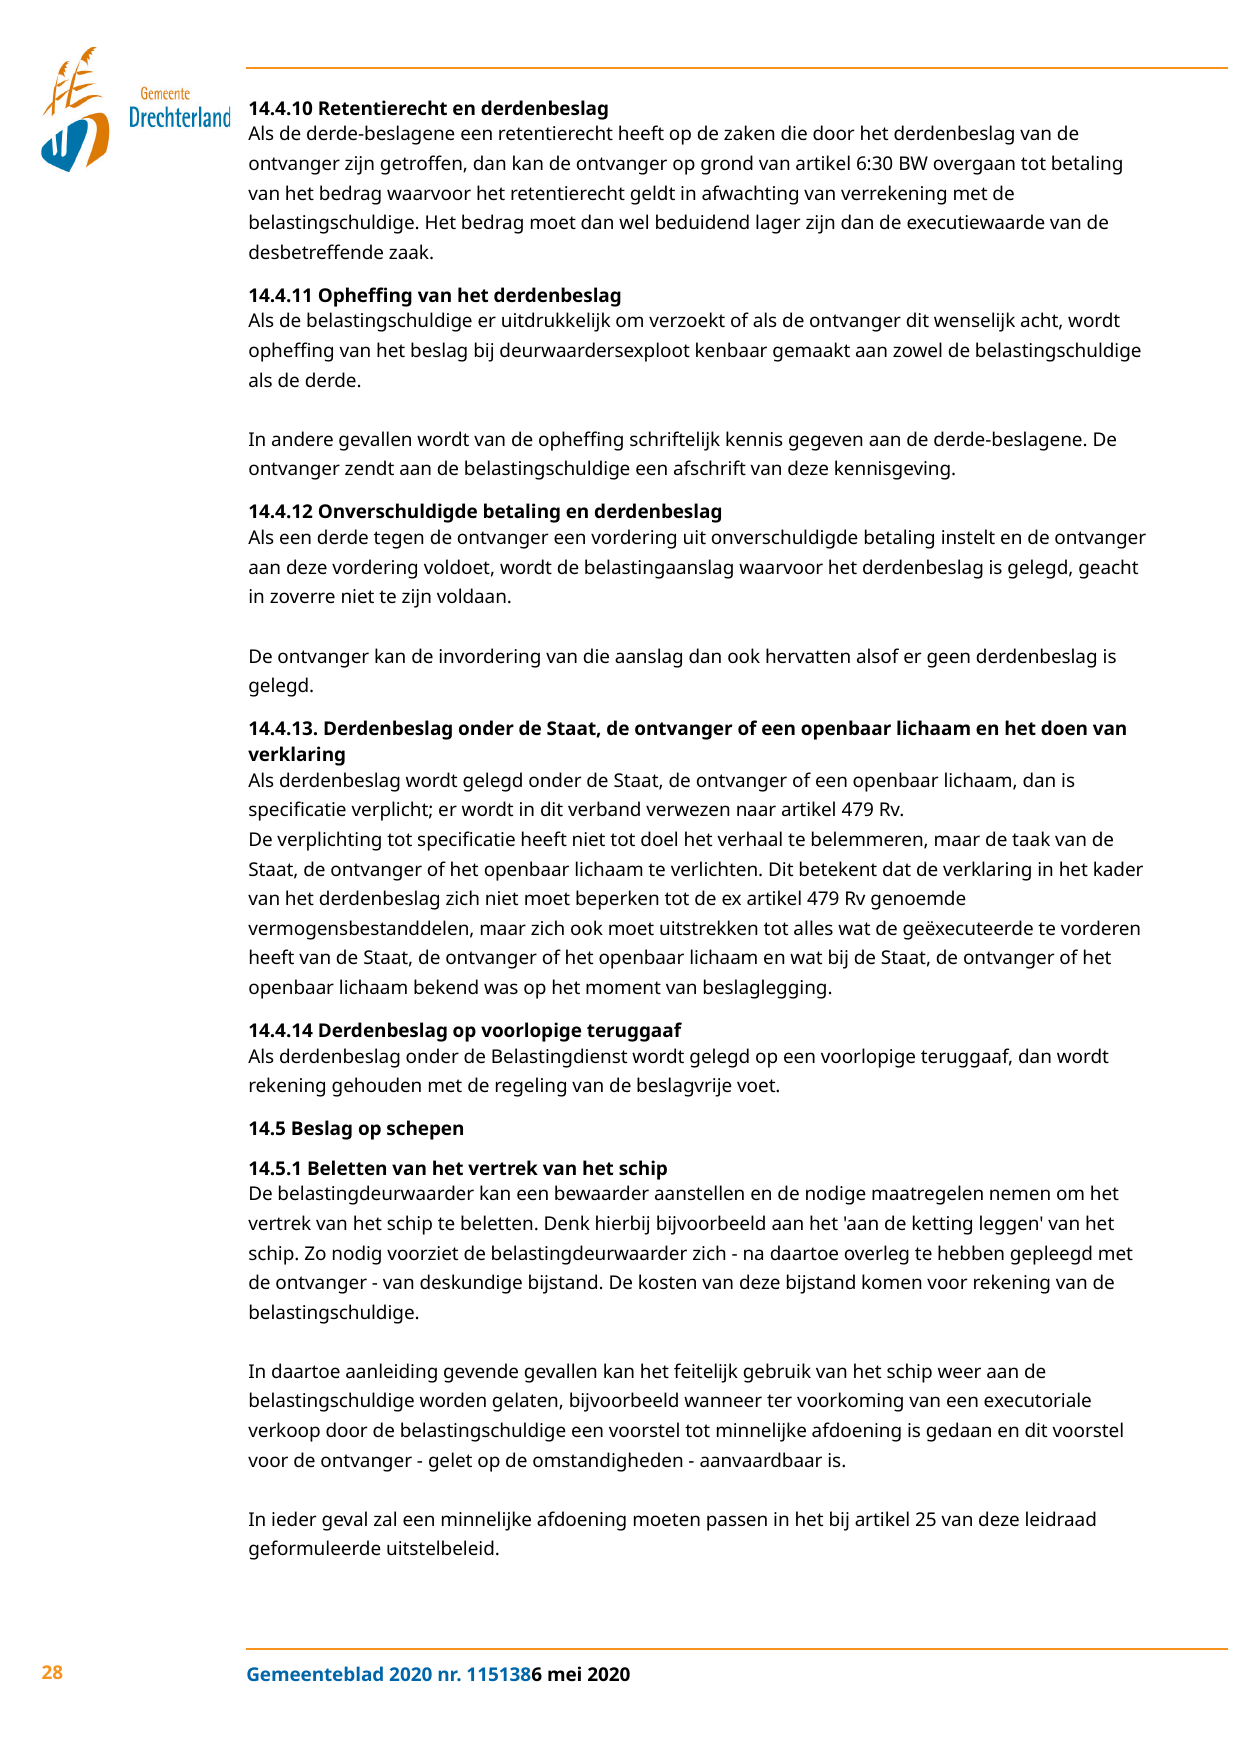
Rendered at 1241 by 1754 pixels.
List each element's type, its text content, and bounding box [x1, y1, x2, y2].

text De verplichting tot specificatie heeft niet tot doel het verhaal te belemmeren, maar de taak van de Staat, de ontvanger of het openbaar lichaam te verlichten. Dit betekent dat de verklaring in het kader van het derdenbeslag zich niet moet beperken tot de ex artikel 479 Rv genoemde vermogensbestanddelen, maar zich ook moet uitstrekken tot alles wat de geëxecuteerde te vorderen heeft van de Staat, de ontvanger of het openbaar lichaam en wat bij de Staat, de ontvanger of het openbaar lichaam bekend was op het moment van beslaglegging. [248, 826, 1152, 1000]
text Als een derde tegen de ontvanger een vordering uit onverschuldigde betaling instelt en de ontvanger aan deze vordering voldoet, wordt de belastingaanslag waarvoor het derdenbeslag is gelegd, geacht in zoverre niet te zijn voldaan. [248, 524, 1152, 609]
text 14.4.10 Retentierecht en derdenbeslag [248, 95, 1152, 121]
text Als derdenbeslag onder de Belastingdienst wordt gelegd op een voorlopige teruggaaf, dan wordt rekening gehouden met de regeling van de beslagvrije voet. [248, 1043, 1152, 1098]
text De ontvanger kan de invordering van die aanslag dan ook hervatten alsof er geen derdenbeslag is gelegd. [248, 643, 1152, 698]
text 14.4.12 Onverschuldigde betaling en derdenbeslag [248, 499, 1152, 524]
text Als derdenbeslag wordt gelegd onder de Staat, de ontvanger of een openbaar lichaam, dan is specificatie verplicht; er wordt in dit verband verwezen naar artikel 479 Rv. [248, 767, 1152, 822]
text 14.5 Beslag op schepen [248, 1116, 1152, 1141]
picture [41, 47, 231, 172]
text In andere gevallen wordt van de opheffing schriftelijk kennis gegeven aan de derde-beslagene. De ontvanger zendt aan de belastingschuldige een afschrift van deze kennisgeving. [248, 426, 1152, 481]
text In ieder geval zal een minnelijke afdoening moeten passen in het bij artikel 25 van deze leidraad geformuleerde uitstelbeleid. [248, 1506, 1152, 1561]
text Als de belastingschuldige er uitdrukkelijk om verzoekt of als de ontvanger dit wenselijk acht, wordt opheffing van het beslag bij deurwaardersexploot kenbaar gemaakt aan zowel de belastingschuldige als de derde. [248, 308, 1152, 393]
text De belastingdeurwaarder kan een bewaarder aanstellen en de nodige maatregelen nemen om het vertrek van het schip te beletten. Denk hierbij bijvoorbeeld aan het 'aan de ketting leggen' van het schip. Zo nodig voorziet de belastingdeurwaarder zich - na daartoe overleg te hebben gepleegd met de ontvanger - van deskundige bijstand. De kosten van deze bijstand komen voor rekening van de belastingschuldige. [248, 1181, 1152, 1325]
text 14.4.13. Derdenbeslag onder de Staat, de ontvanger of een openbaar lichaam en het doen van verklaring [248, 716, 1152, 767]
picture [226, 115, 231, 124]
text 14.4.11 Opheffing van het derdenbeslag [248, 282, 1152, 308]
text 14.5.1 Beletten van het vertrek van het schip [248, 1155, 1152, 1181]
text In daartoe aanleiding gevende gevallen kan het feitelijk gebruik van het schip weer aan de belastingschuldige worden gelaten, bijvoorbeeld wanneer ter voorkoming van een executoriale verkoop door de belastingschuldige een voorstel tot minnelijke afdoening is gedaan en dit voorstel voor de ontvanger - gelet op de omstandigheden - aanvaardbaar is. [248, 1358, 1152, 1473]
text 14.4.14 Derdenbeslag op voorlopige teruggaaf [248, 1017, 1152, 1043]
text Als de derde-beslagene een retentierecht heeft op de zaken die door het derdenbeslag van de ontvanger zijn getroffen, dan kan de ontvanger op grond van artikel 6:30 BW overgaan tot betaling van het bedrag waarvoor het retentierecht geldt in afwachting van verrekening met de belastingschuldige. Het bedrag moet dan wel beduidend lager zijn dan de executiewaarde van de desbetreffende zaak. [248, 121, 1152, 264]
picture [41, 158, 64, 172]
